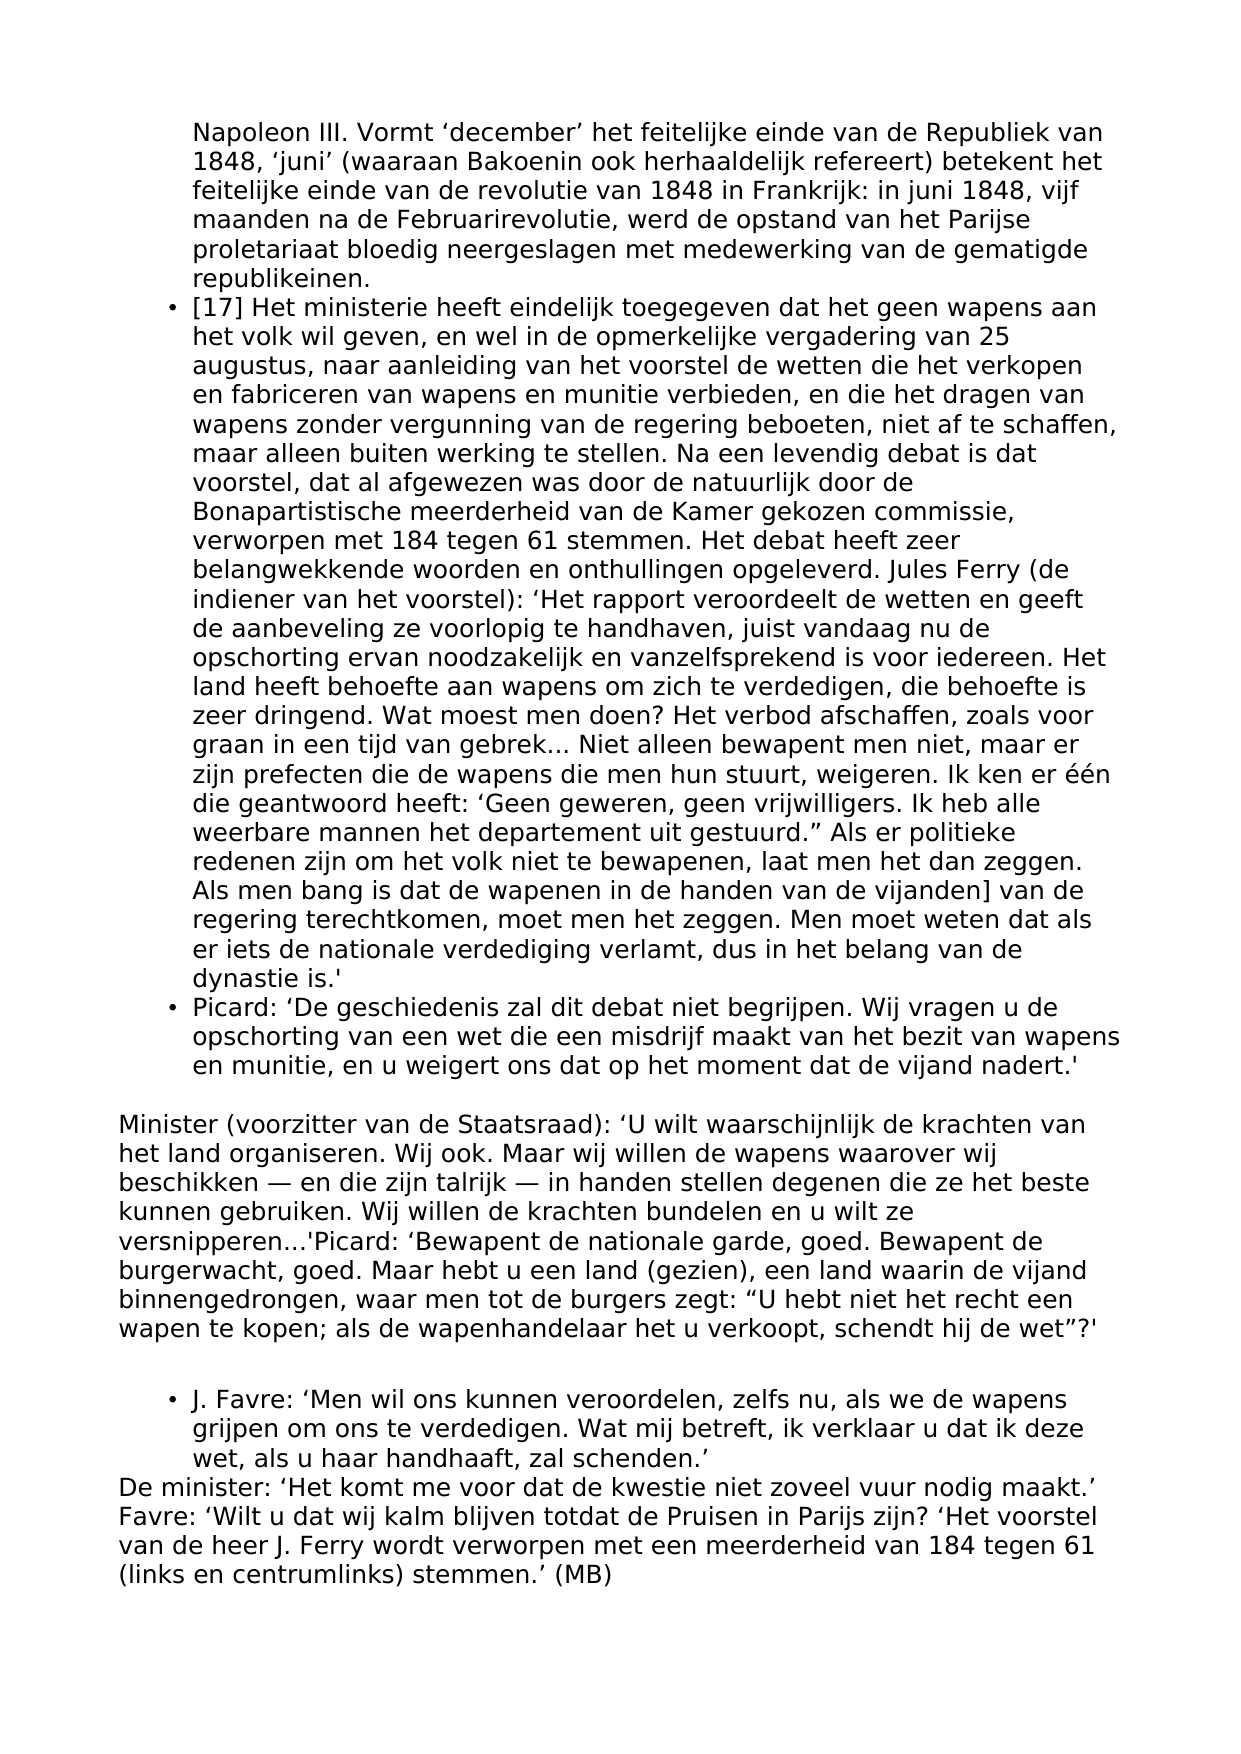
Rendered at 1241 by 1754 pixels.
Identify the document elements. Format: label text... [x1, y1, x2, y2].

list Napoleon III. Vormt ‘december’ het feitelijke einde van de Republiek van 1848, ‘juni’ (waaraan Bakoenin ook herhaaldelijk refereert) betekent het feitelijke einde van de revolutie van 1848 in Frankrijk: in juni 1848, vijf maanden na de Februarirevolutie, werd de opstand van het Parijse proletariaat bloedig neergeslagen met medewerking van de gematigde republikeinen. [177, 118, 1122, 293]
list J. Favre: ‘Men wil ons kunnen veroordelen, zelfs nu, als we de wapens grijpen om ons te verdedigen. Wat mij betreft, ik verklaar u dat ik deze wet, als u haar handhaaft, zal schenden.’ [177, 1385, 1122, 1473]
text De minister: ‘Het komt me voor dat de kwestie niet zoveel vuur nodig maakt.’ Favre: ‘Wilt u dat wij kalm blijven totdat de Pruisen in Parijs zijn? ‘Het voorstel van de heer J. Ferry wordt verworpen met een meerderheid van 184 tegen 61 (links en centrumlinks) stemmen.’ (MB) [118, 1473, 1122, 1589]
list Picard: ‘De geschiedenis zal dit debat niet begrijpen. Wij vragen u de opschorting van een wet die een misdrijf maakt van het bezit van wapens en munitie, en u weigert ons dat op het moment dat de vijand nadert.' [177, 993, 1122, 1081]
list [17] Het ministerie heeft eindelijk toegegeven dat het geen wapens aan het volk wil geven, en wel in de opmerkelijke vergadering van 25 augustus, naar aanleiding van het voorstel de wetten die het verkopen en fabriceren van wapens en munitie verbieden, en die het dragen van wapens zonder vergunning van de regering beboeten, niet af te schaffen, maar alleen buiten werking te stellen. Na een levendig debat is dat voorstel, dat al afgewezen was door de natuurlijk door de Bonapartistische meerderheid van de Kamer gekozen commissie, verworpen met 184 tegen 61 stemmen. Het debat heeft zeer belangwekkende woorden en onthullingen opgeleverd. Jules Ferry (de indiener van het voorstel): ‘Het rapport veroordeelt de wetten en geeft de aanbeveling ze voorlopig te handhaven, juist vandaag nu de opschorting ervan noodzakelijk en vanzelfsprekend is voor iedereen. Het land heeft behoefte aan wapens om zich te verdedigen, die behoefte is zeer dringend. Wat moest men doen? Het verbod afschaffen, zoals voor graan in een tijd van gebrek... Niet alleen bewapent men niet, maar er zijn prefecten die de wapens die men hun stuurt, weigeren. Ik ken er één die geantwoord heeft: ‘Geen geweren, geen vrijwilligers. Ik heb alle weerbare mannen het departement uit gestuurd.” Als er politieke redenen zijn om het volk niet te bewapenen, laat men het dan zeggen. Als men bang is dat de wapenen in de handen van de vijanden] van de regering terechtkomen, moet men het zeggen. Men moet weten dat als er iets de nationale verdediging verlamt, dus in het belang van de dynastie is.' [177, 293, 1122, 993]
text Minister (voorzitter van de Staatsraad): ‘U wilt waarschijnlijk de krachten van het land organiseren. Wij ook. Maar wij willen de wapens waarover wij beschikken — en die zijn talrijk — in handen stellen degenen die ze het beste kunnen gebruiken. Wij willen de krachten bundelen en u wilt ze versnipperen...'Picard: ‘Bewapent de nationale garde, goed. Bewapent de burgerwacht, goed. Maar hebt u een land (gezien), een land waarin de vijand binnengedrongen, waar men tot de burgers zegt: “U hebt niet het recht een wapen te kopen; als de wapenhandelaar het u verkoopt, schendt hij de wet”?' [118, 1110, 1122, 1343]
